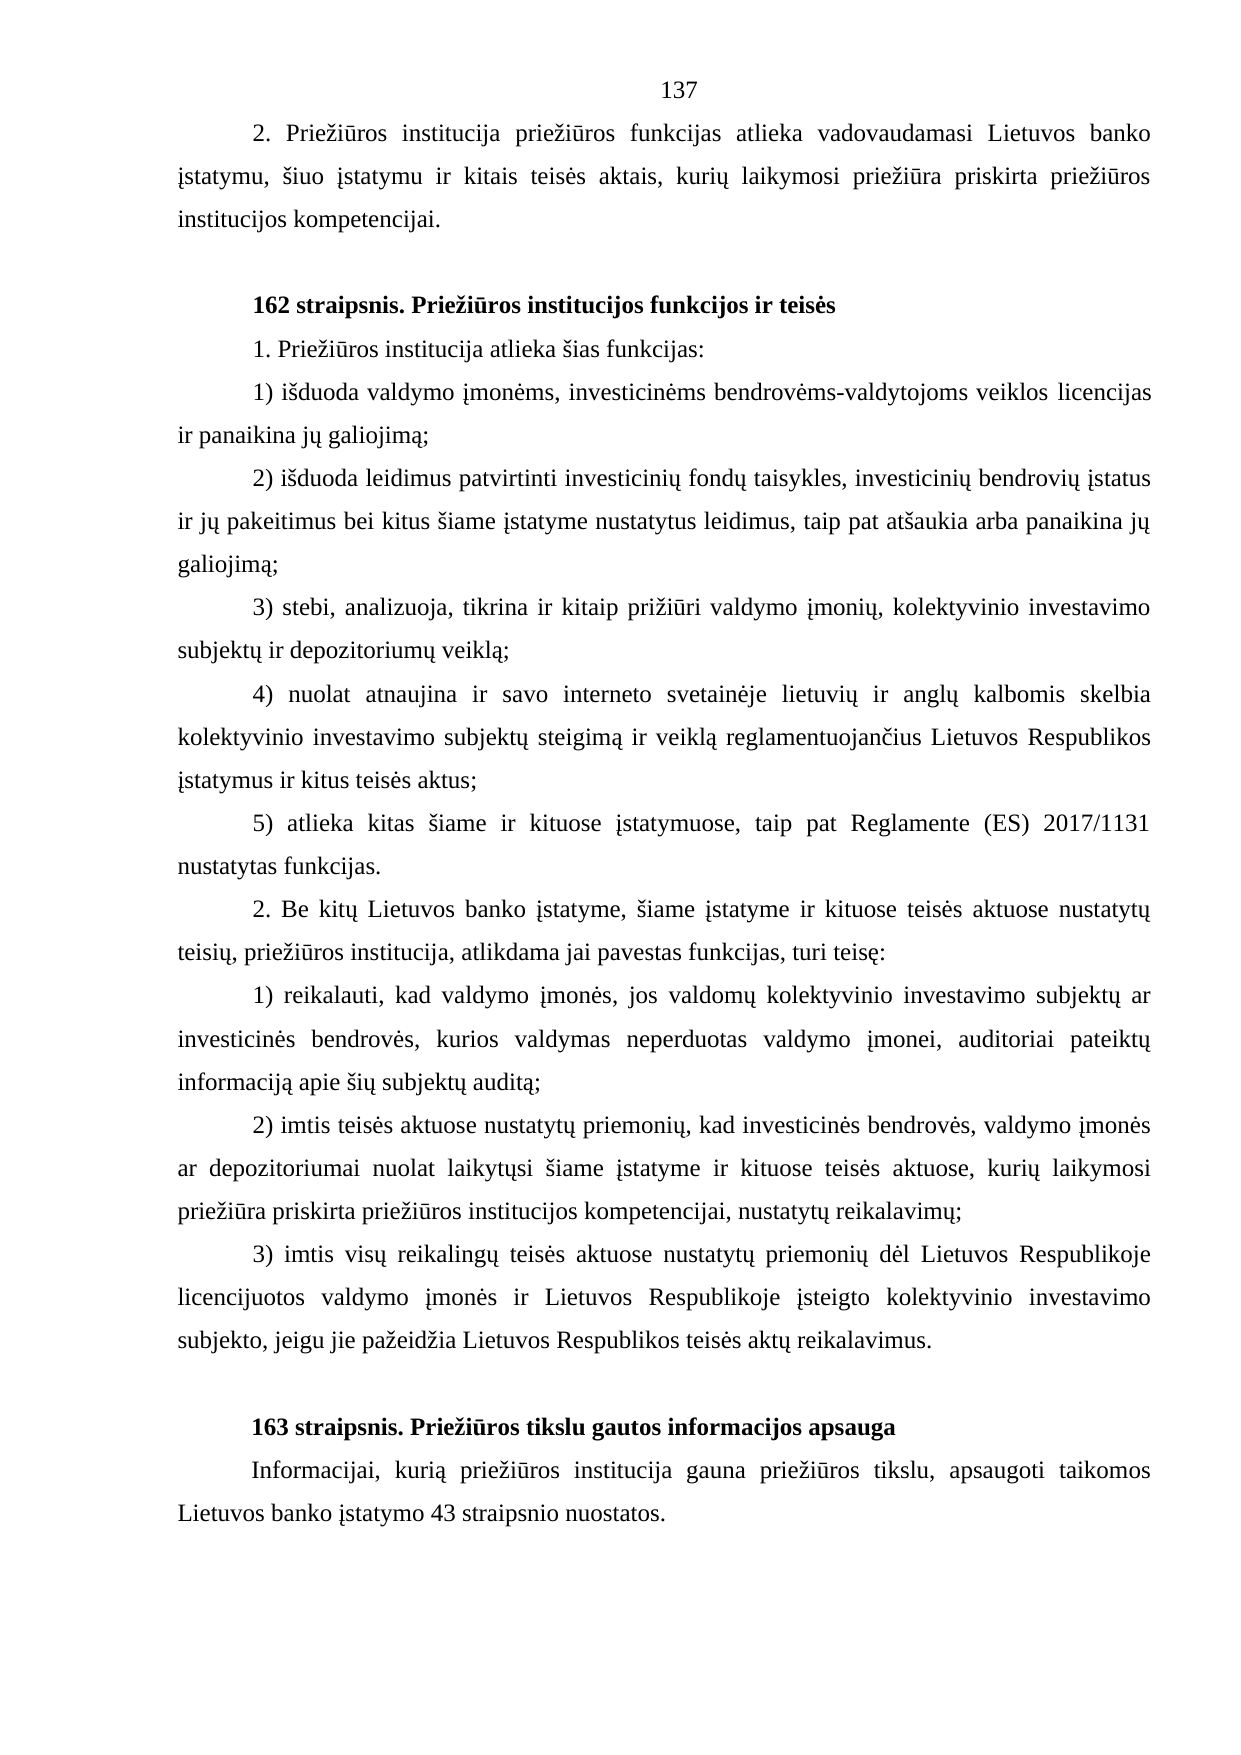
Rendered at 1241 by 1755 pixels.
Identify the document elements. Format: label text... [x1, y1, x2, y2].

text 162 straipsnis. Priežiūros institucijos funkcijos ir teisės [177, 291, 1152, 319]
text 4) nuolat atnaujina ir savo interneto svetainėje lietuvių ir anglų kalbomis skelbia kolektyvinio investavimo subjektų steigimą ir veiklą reglamentuojančius Lietuvos Respublikos įstatymus ir kitus teisės aktus; [177, 679, 1152, 794]
text Informacijai, kurią priežiūros institucija gauna priežiūros tikslu, apsaugoti taikomos Lietuvos banko įstatymo 43 straipsnio nuostatos. [177, 1455, 1152, 1527]
text 163 straipsnis. Priežiūros tikslu gautos informacijos apsauga [251, 1412, 1152, 1441]
text 1) reikalauti, kad valdymo įmonės, jos valdomų kolektyvinio investavimo subjektų ar investicinės bendrovės, kurios valdymas neperduotas valdymo įmonei, auditoriai pateiktų informaciją apie šių subjektų auditą; [177, 981, 1152, 1096]
text 2) išduoda leidimus patvirtinti investicinių fondų taisykles, investicinių bendrovių įstatus ir jų pakeitimus bei kitus šiame įstatyme nustatytus leidimus, taip pat atšaukia arba panaikina jų galiojimą; [177, 463, 1152, 578]
text 5) atlieka kitas šiame ir kituose įstatymuose, taip pat Reglamente (ES) 2017/1131 nustatytas funkcijas. [177, 808, 1152, 880]
text 1. Priežiūros institucija atlieka šias funkcijas: [177, 334, 1152, 362]
text 3) imtis visų reikalingų teisės aktuose nustatytų priemonių dėl Lietuvos Respublikoje licencijuotos valdymo įmonės ir Lietuvos Respublikoje įsteigto kolektyvinio investavimo subjekto, jeigu jie pažeidžia Lietuvos Respublikos teisės aktų reikalavimus. [177, 1239, 1152, 1354]
text 3) stebi, analizuoja, tikrina ir kitaip prižiūri valdymo įmonių, kolektyvinio investavimo subjektų ir depozitoriumų veiklą; [177, 592, 1152, 664]
text 2. Be kitų Lietuvos banko įstatyme, šiame įstatyme ir kituose teisės aktuose nustatytų teisių, priežiūros institucija, atlikdama jai pavestas funkcijas, turi teisę: [177, 894, 1152, 966]
text 1) išduoda valdymo įmonėms, investicinėms bendrovėms-valdytojoms veiklos licencijas ir panaikina jų galiojimą; [177, 377, 1152, 449]
text 2) imtis teisės aktuose nustatytų priemonių, kad investicinės bendrovės, valdymo įmonės ar depozitoriumai nuolat laikytųsi šiame įstatyme ir kituose teisės aktuose, kurių laikymosi priežiūra priskirta priežiūros institucijos kompetencijai, nustatytų reikalavimų; [177, 1110, 1152, 1225]
text 2. Priežiūros institucija priežiūros funkcijas atlieka vadovaudamasi Lietuvos banko įstatymu, šiuo įstatymu ir kitais teisės aktais, kurių laikymosi priežiūra priskirta priežiūros institucijos kompetencijai. [177, 118, 1152, 233]
